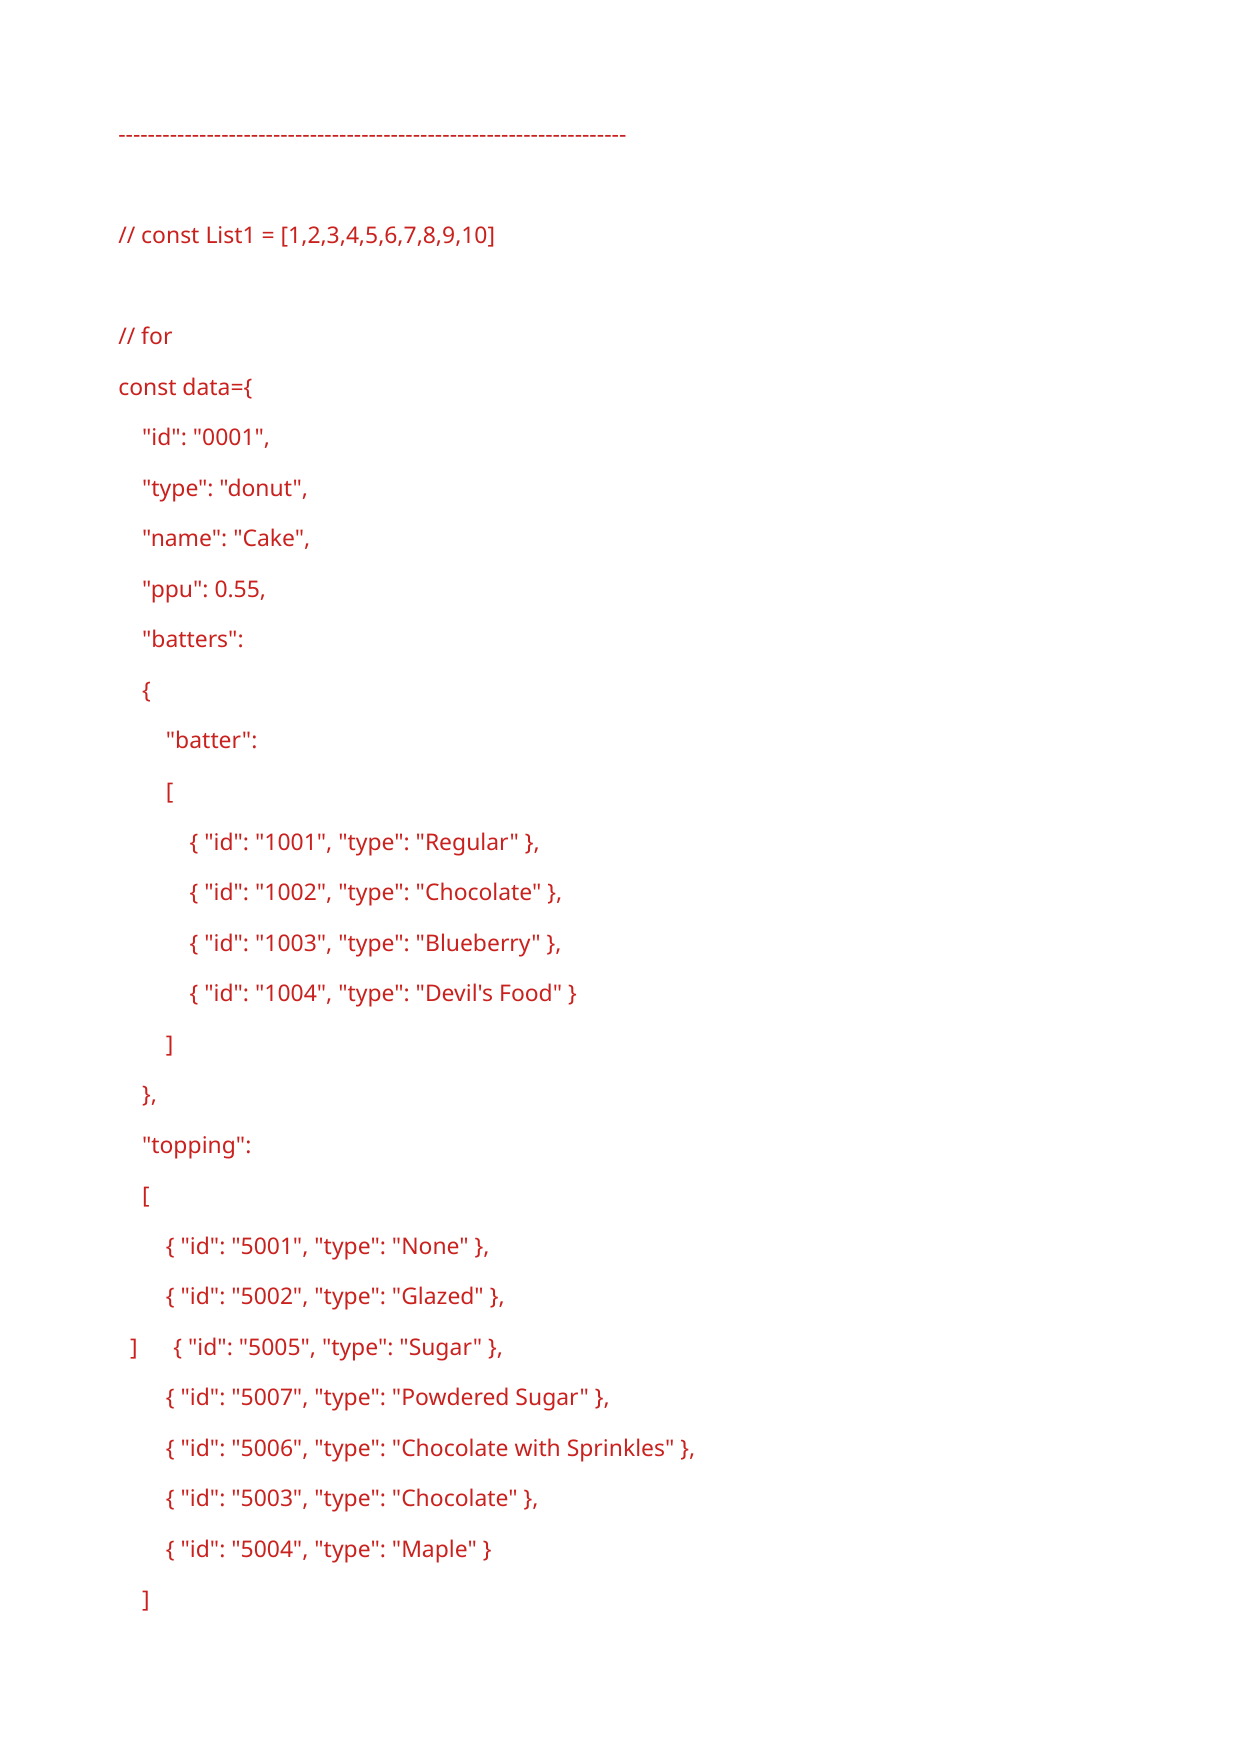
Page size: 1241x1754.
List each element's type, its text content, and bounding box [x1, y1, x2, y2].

text }, [118, 1078, 1122, 1109]
text { "id": "5006", "type": "Chocolate with Sprinkles" }, [118, 1432, 1122, 1463]
text "id": "0001", [118, 421, 1122, 452]
text { "id": "1003", "type": "Blueberry" }, [118, 926, 1122, 958]
text { "id": "1002", "type": "Chocolate" }, [118, 876, 1122, 907]
text { "id": "1001", "type": "Regular" }, [118, 825, 1122, 857]
text "batter": [118, 724, 1122, 756]
text [ [118, 775, 1122, 806]
text // for [118, 320, 1122, 351]
text [ [118, 1179, 1122, 1210]
text // const List1 = [1,2,3,4,5,6,7,8,9,10] [118, 219, 1122, 250]
text "name": "Cake", [118, 522, 1122, 553]
text --------------------------------------------------------------------- [118, 118, 1122, 149]
text { "id": "1004", "type": "Devil's Food" } [118, 977, 1122, 1008]
text ] [118, 1583, 1122, 1614]
text { "id": "5002", "type": "Glazed" }, [118, 1280, 1122, 1311]
text const data={ [118, 371, 1122, 402]
text "ppu": 0.55, [118, 573, 1122, 604]
text { "id": "5007", "type": "Powdered Sugar" }, [118, 1381, 1122, 1412]
text "type": "donut", [118, 472, 1122, 503]
text ] { "id": "5005", "type": "Sugar" }, [118, 1331, 1122, 1362]
text "topping": [118, 1128, 1122, 1160]
text "batters": [118, 623, 1122, 654]
text { [118, 674, 1122, 705]
text { "id": "5004", "type": "Maple" } [118, 1533, 1122, 1564]
text { "id": "5003", "type": "Chocolate" }, [118, 1482, 1122, 1513]
text { "id": "5001", "type": "None" }, [118, 1229, 1122, 1261]
text ] [118, 1027, 1122, 1059]
